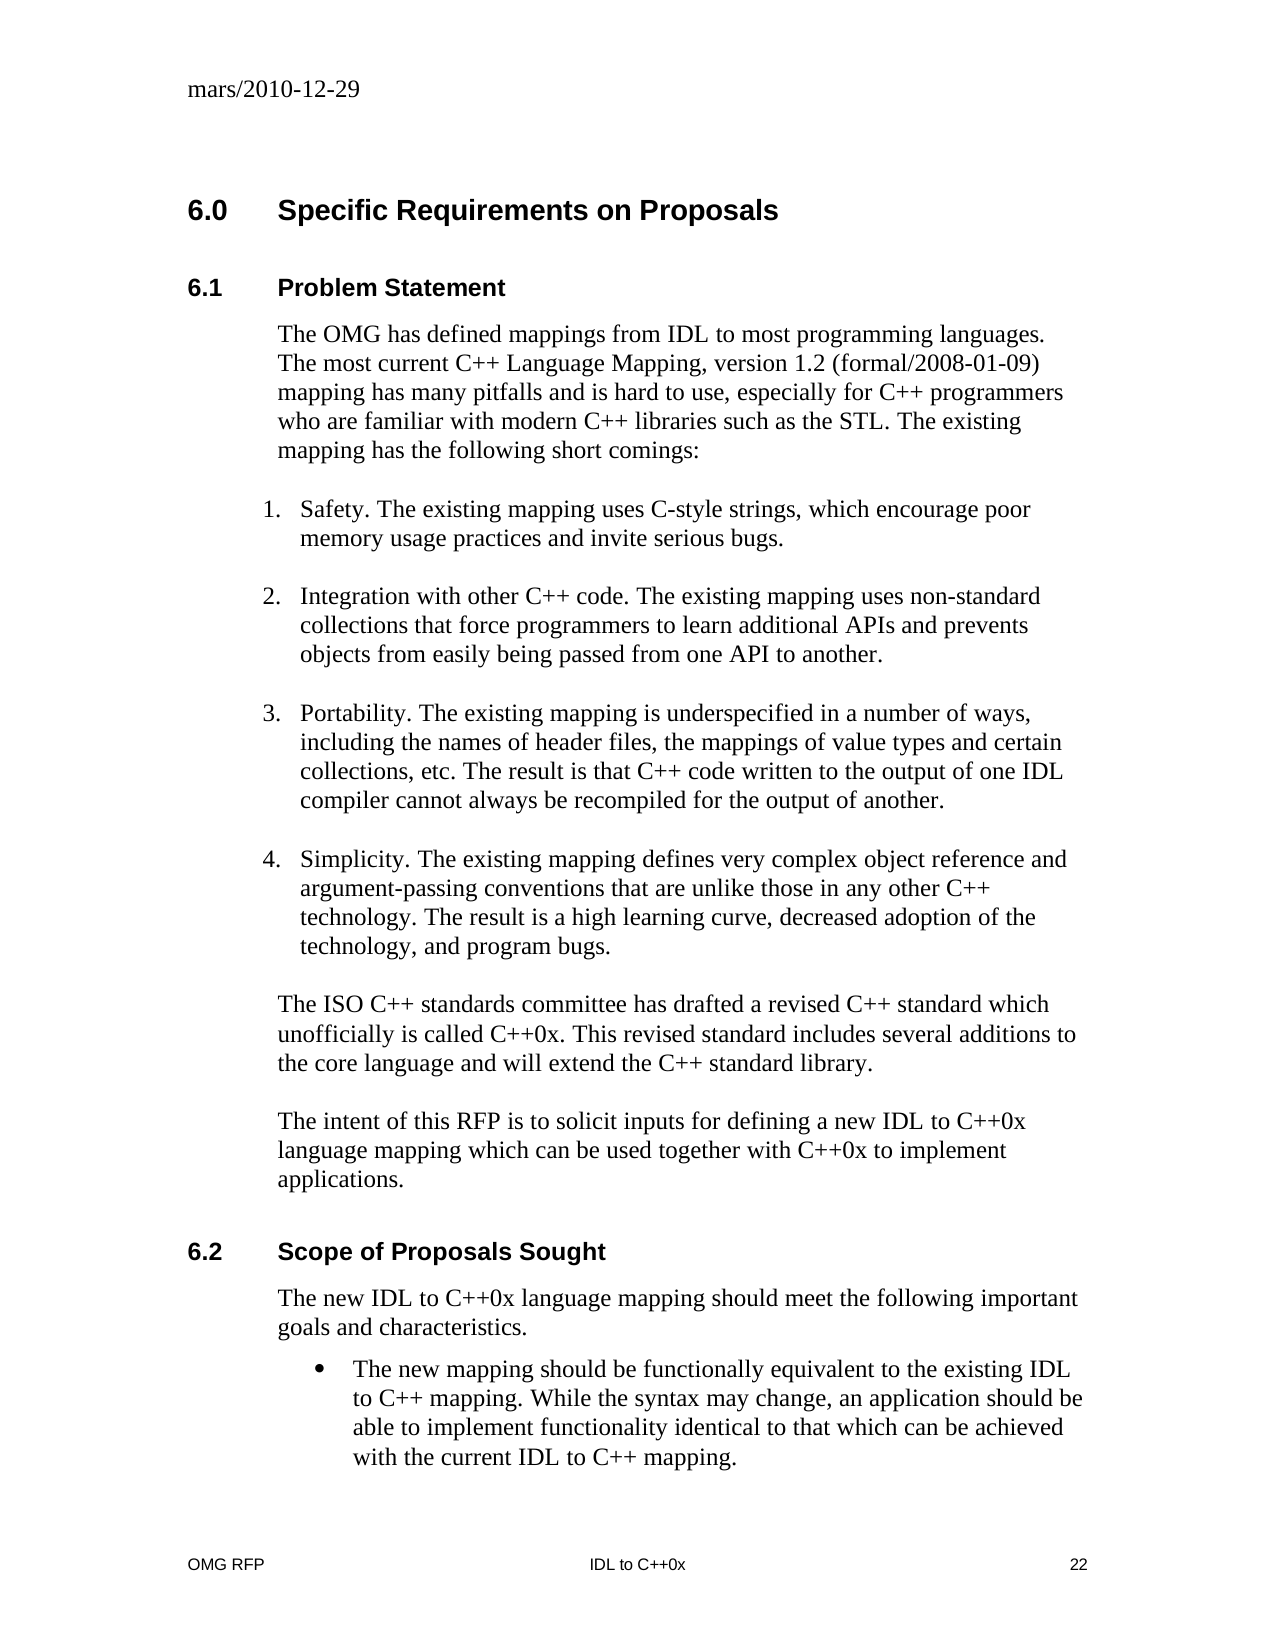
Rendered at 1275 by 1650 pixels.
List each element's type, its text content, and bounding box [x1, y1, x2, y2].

list The new mapping should be functionally equivalent to the existing IDL to C++ mapping. While the syntax may change, an application should be able to implement functionality identical to that which can be achieved with the current IDL to C++ mapping. [315, 1354, 1087, 1471]
subtitle Scope of Proposals Sought [187, 1237, 1087, 1267]
list Portability. The existing mapping is underspecified in a number of ways, including the names of header files, the mappings of value types and certain collections, etc. The result is that C++ code written to the output of one IDL compiler cannot always be recompiled for the output of another. [262, 698, 1087, 814]
list Integration with other C++ code. The existing mapping uses non-standard collections that force programmers to learn additional APIs and prevents objects from easily being passed from one API to another. [262, 581, 1087, 669]
list Simplicity. The existing mapping defines very complex object reference and argument-passing conventions that are unlike those in any other C++ technology. The result is a high learning curve, decreased adoption of the technology, and program bugs. [262, 844, 1087, 960]
text The intent of this RFP is to solicit inputs for defining a new IDL to C++0x language mapping which can be used together with C++0x to implement applications. [277, 1106, 1087, 1194]
text The ISO C++ standards committee has drafted a revised C++ standard which unofficially is called C++0x. This revised standard includes several additions to the core language and will extend the C++ standard library. [277, 989, 1087, 1077]
text The new IDL to C++0x language mapping should meet the following important goals and characteristics. [277, 1283, 1087, 1342]
text The OMG has defined mappings from IDL to most programming languages. The most current C++ Language Mapping, version 1.2 (formal/2008-01-09) mapping has many pitfalls and is hard to use, especially for C++ programmers who are familiar with modern C++ libraries such as the STL. The existing mapping has the following short comings: [277, 319, 1087, 464]
list Safety. The existing mapping uses C-style strings, which encourage poor memory usage practices and invite serious bugs. [262, 494, 1087, 552]
subtitle Specific Requirements on Proposals [187, 194, 1087, 227]
subtitle Problem Statement [187, 273, 1087, 302]
